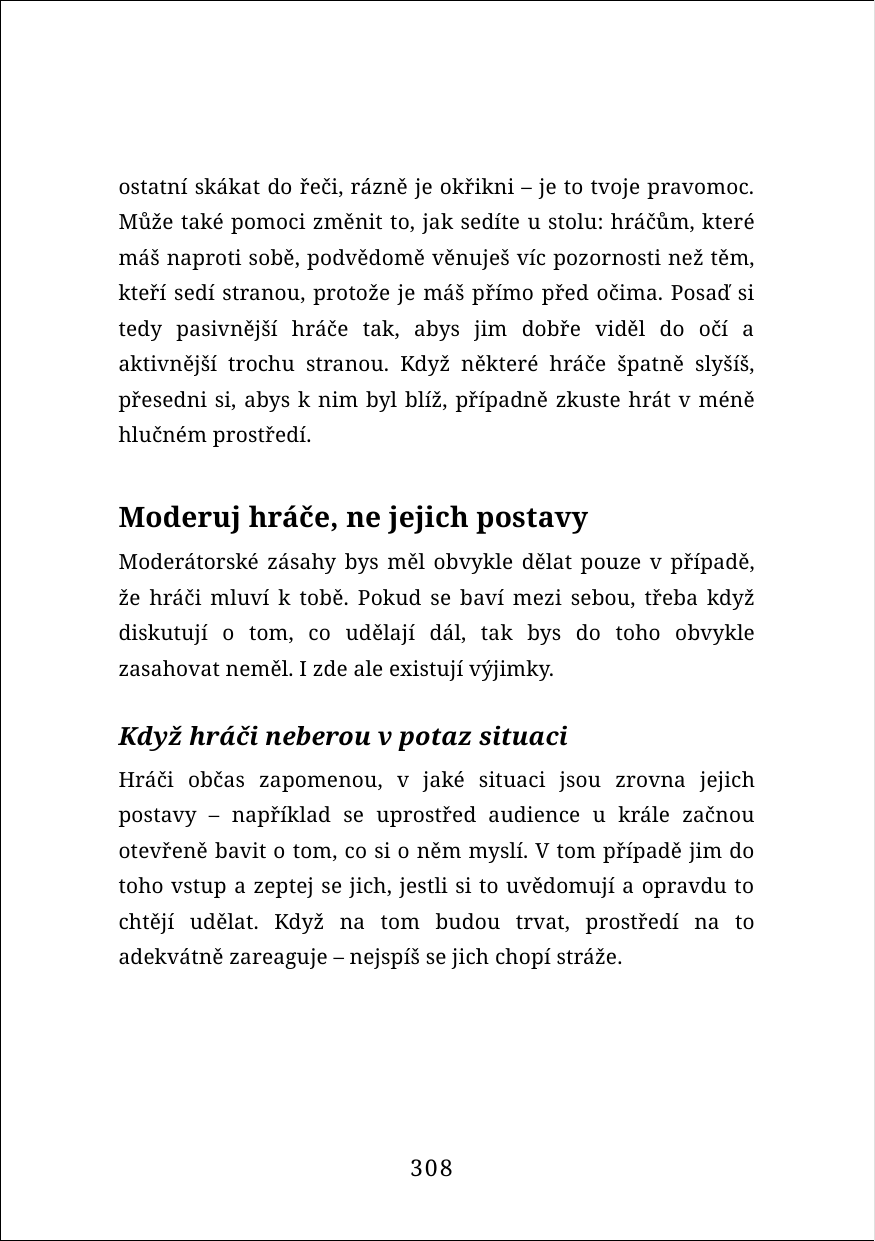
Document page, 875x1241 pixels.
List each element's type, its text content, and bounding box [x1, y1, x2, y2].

text Hráči občas zapomenou, v jaké situaci jsou zrovna jejich postavy – například se uprostřed audience u krále začnou otevřeně bavit o tom, co si o něm myslí. V tom případě jim do toho vstup a zeptej se jich, jestli si to uvědomují a opravdu to chtějí udělat. Když na tom budou trvat, prostředí na to adekvátně zareaguje – nejspíš se jich chopí stráže. [118, 765, 756, 971]
text ostatní skákat do řeči, rázně je okřikni – je to tvoje pravomoc. Může také pomoci změnit to, jak sedíte u stolu: hráčům, které máš naproti sobě, podvědomě věnuješ víc pozornosti než těm, kteří sedí stranou, protože je máš přímo před očima. Posaď si tedy pasivnější hráče tak, abys jim dobře viděl do očí a aktivnější trochu stranou. Když některé hráče špatně slyšíš, přesedni si, abys k nim byl blíž, případně zkuste hrát v méně hlučném prostředí. [118, 172, 756, 449]
text Moderátorské zásahy bys měl obvykle dělat pouze v případě, že hráči mluví k tobě. Pokud se baví mezi sebou, třeba když diskutují o tom, co udělají dál, tak bys do toho obvykle zasahovat neměl. I zde ale existují výjimky. [118, 547, 756, 682]
subtitle Moderuj hráče, ne jejich postavy [118, 497, 756, 536]
subtitle Když hráči neberou v potaz situaci [118, 719, 756, 753]
